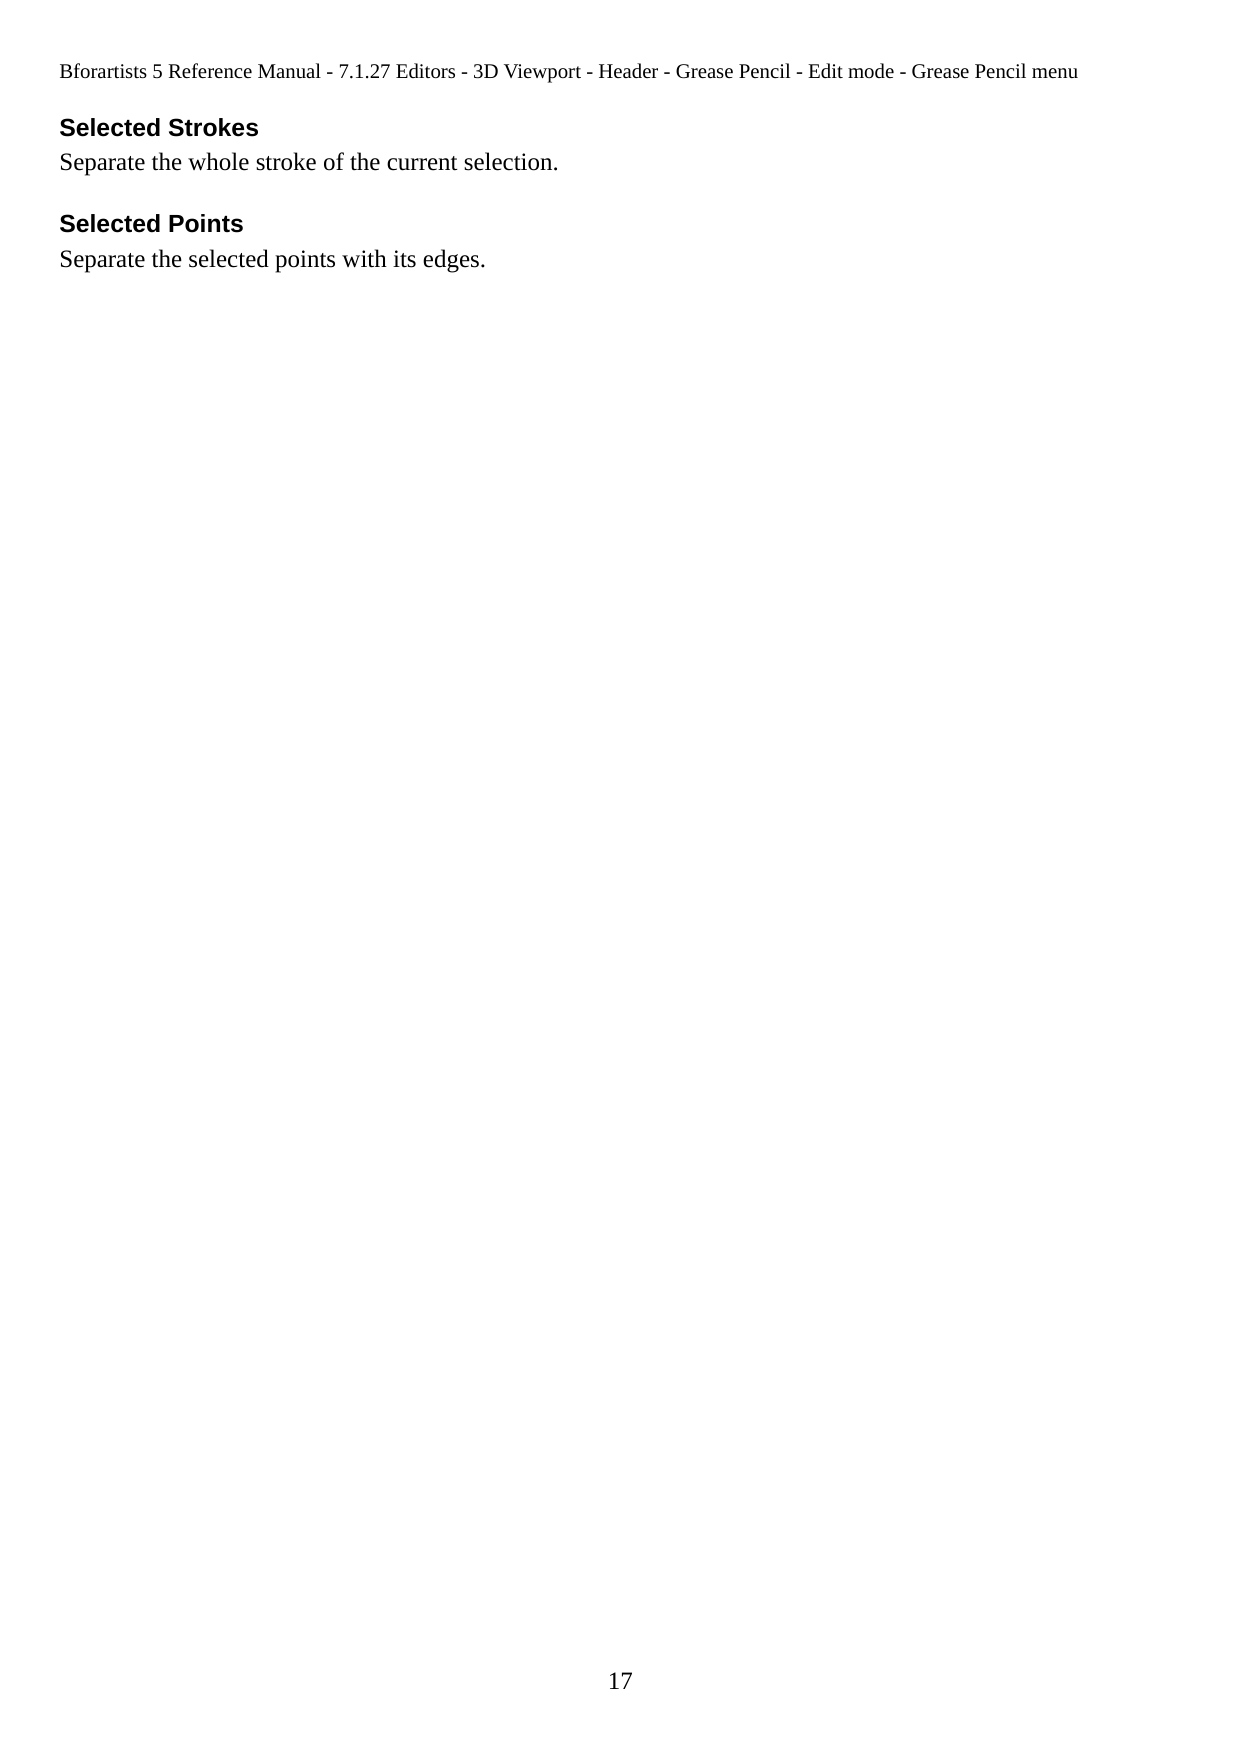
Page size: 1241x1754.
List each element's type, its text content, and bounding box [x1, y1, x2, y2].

text Separate the whole stroke of the current selection. [59, 147, 1181, 176]
subtitle Selected Strokes [59, 113, 1181, 141]
text Separate the selected points with its edges. [59, 244, 1181, 272]
subtitle Selected Points [59, 209, 1181, 237]
